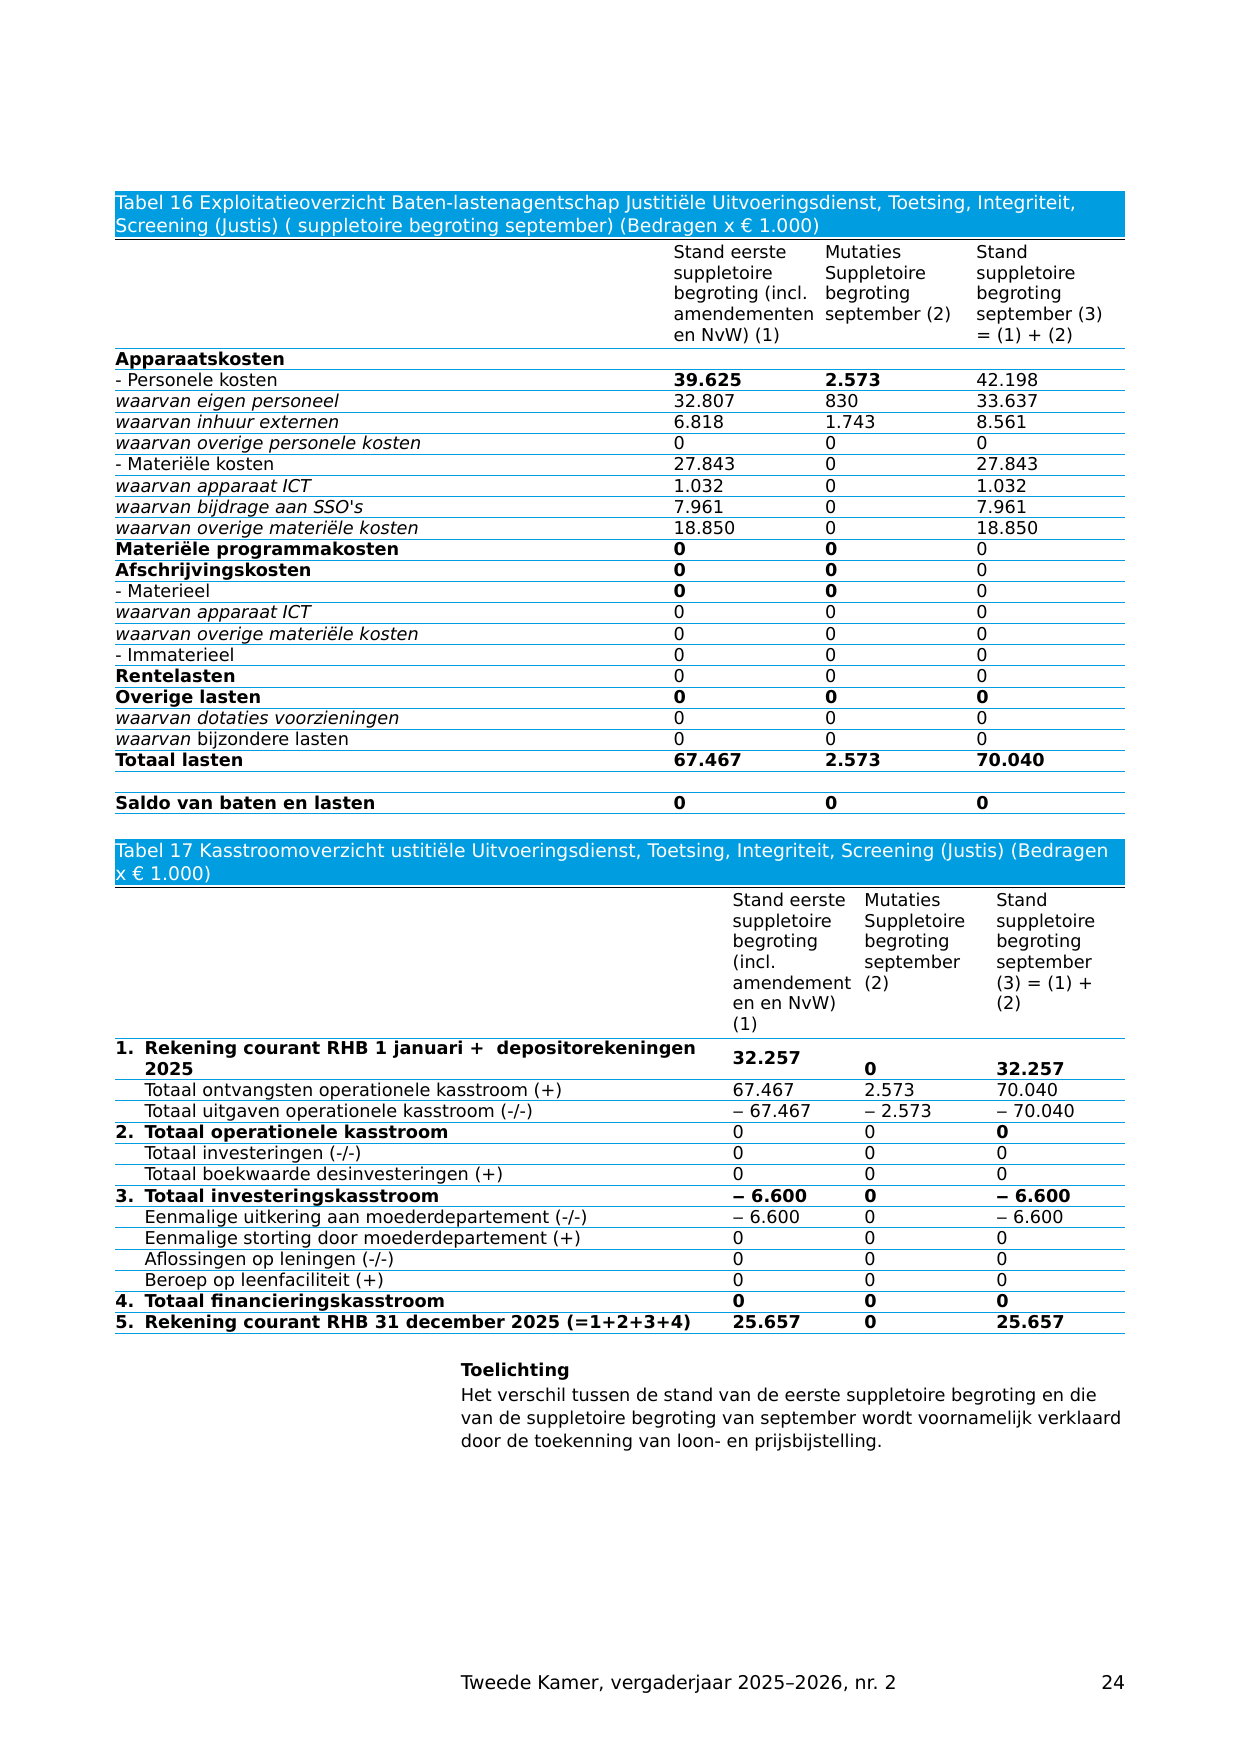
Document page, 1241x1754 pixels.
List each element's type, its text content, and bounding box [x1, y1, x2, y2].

table_cell Mutaties Suppletoire begroting september (2) [861, 888, 993, 1037]
table_cell 0 [670, 793, 822, 813]
table_cell 25.657 [730, 1313, 861, 1333]
table_cell [115, 1207, 141, 1227]
table_cell 67.467 [670, 751, 822, 771]
table_cell Totaal boekwaarde desinvesteringen (+) [141, 1165, 729, 1185]
table_cell 8.561 [973, 413, 1125, 433]
table_cell 7.961 [973, 497, 1125, 517]
table_cell waarvan overige materiële kosten [115, 518, 670, 538]
table_cell 0 [973, 561, 1125, 581]
table_cell - Personele kosten [115, 370, 670, 390]
table_cell 33.637 [973, 391, 1125, 412]
table_cell 1. [115, 1039, 141, 1079]
table_cell [141, 888, 729, 1037]
table_cell 32.257 [993, 1039, 1125, 1079]
table_cell 0 [993, 1144, 1125, 1164]
table_cell 67.467 [730, 1080, 861, 1100]
table_cell 0 [973, 666, 1125, 686]
table_cell 0 [822, 709, 973, 729]
table_cell Stand eerste suppletoire begroting (incl. amendementen en NvW) (1) [730, 888, 861, 1037]
table_cell 0 [861, 1271, 993, 1291]
table_cell 0 [822, 561, 973, 581]
table_cell 0 [993, 1271, 1125, 1291]
table_cell 39.625 [670, 370, 822, 390]
table_cell 0 [670, 730, 822, 750]
table_cell 32.257 [730, 1039, 861, 1079]
table_cell Totaal financieringskasstroom [141, 1292, 729, 1312]
table_cell 0 [973, 688, 1125, 708]
table_cell 0 [973, 793, 1125, 813]
table_cell [115, 1165, 141, 1185]
table_cell Apparaatskosten [115, 349, 670, 369]
table_cell Rekening courant RHB 31 december 2025 (=1+2+3+4) [141, 1313, 729, 1333]
table_cell 0 [822, 518, 973, 538]
table_cell [115, 240, 670, 348]
table_cell 0 [822, 582, 973, 602]
table_cell 70.040 [973, 751, 1125, 771]
table_cell 5. [115, 1313, 141, 1333]
table_cell Stand eerste suppletoire begroting (incl. amendementen en NvW) (1) [670, 240, 822, 348]
table_cell Totaal operationele kasstroom [141, 1123, 729, 1143]
table_cell waarvan eigen personeel [115, 391, 670, 412]
table_cell Eenmalige storting door moederdepartement (+) [141, 1228, 729, 1248]
table_cell 0 [822, 540, 973, 559]
table_cell 0 [670, 666, 822, 686]
table_cell Rentelasten [115, 666, 670, 686]
table_cell 0 [822, 624, 973, 644]
table_cell waarvan overige materiële kosten [115, 624, 670, 644]
table_cell Stand suppletoire begroting september (3) = (1) + (2) [973, 240, 1125, 348]
table_cell 0 [973, 645, 1125, 665]
table_cell waarvan apparaat ICT [115, 476, 670, 496]
text Het verschil tussen de stand van de eerste suppletoire begroting en die van de suppletoire begroting van september wordt voornamelijk verklaard door de toekenning van loon- en prijsbijstelling. [461, 1383, 1125, 1452]
table_cell 0 [730, 1144, 861, 1164]
table_cell waarvan dotaties voorzieningen [115, 709, 670, 729]
table_cell 0 [993, 1250, 1125, 1269]
table_cell ‒ 6.600 [993, 1207, 1125, 1227]
table_cell 0 [670, 561, 822, 581]
table_cell 0 [861, 1123, 993, 1143]
table_cell 0 [973, 540, 1125, 559]
table_cell 0 [730, 1228, 861, 1248]
table_cell 27.843 [973, 455, 1125, 475]
table_cell ‒ 2.573 [861, 1101, 993, 1122]
table_cell 0 [861, 1186, 993, 1206]
table_cell ‒ 67.467 [730, 1101, 861, 1122]
table_cell Totaal lasten [115, 751, 670, 771]
table_cell 830 [822, 391, 973, 412]
table_cell 0 [993, 1165, 1125, 1185]
table_cell waarvan bijzondere lasten [115, 730, 670, 750]
table_cell [115, 1228, 141, 1248]
table_cell Totaal ontvangsten operationele kasstroom (+) [141, 1080, 729, 1100]
table_cell [115, 888, 141, 1037]
table_cell Stand suppletoire begroting september (3) = (1) + (2) [993, 888, 1125, 1037]
table_cell 0 [670, 645, 822, 665]
table_cell Totaal investeringen (-/-) [141, 1144, 729, 1164]
table_cell 0 [861, 1228, 993, 1248]
table_cell [115, 1101, 141, 1122]
table_cell - Materieel [115, 582, 670, 602]
table_cell 0 [993, 1292, 1125, 1312]
table_cell 0 [670, 603, 822, 623]
table_cell 0 [993, 1123, 1125, 1143]
table_cell ‒ 70.040 [993, 1101, 1125, 1122]
table_cell 0 [993, 1228, 1125, 1248]
table_cell 32.807 [670, 391, 822, 412]
table_cell Materiële programmakosten [115, 540, 670, 559]
table_cell - Immaterieel [115, 645, 670, 665]
table_cell 0 [670, 434, 822, 454]
table_cell Totaal investeringskasstroom [141, 1186, 729, 1206]
table_cell [822, 772, 973, 792]
table_cell ‒ 6.600 [730, 1207, 861, 1227]
table_cell Totaal uitgaven operationele kasstroom (-/-) [141, 1101, 729, 1122]
table_cell [115, 1271, 141, 1291]
table_cell 0 [822, 497, 973, 517]
table_cell 18.850 [973, 518, 1125, 538]
table_cell - Materiële kosten [115, 455, 670, 475]
table_cell 0 [973, 434, 1125, 454]
table_cell 0 [822, 730, 973, 750]
table_cell 0 [822, 666, 973, 686]
text Toelichting [461, 1358, 1125, 1381]
table_cell 0 [730, 1165, 861, 1185]
table_cell 0 [973, 624, 1125, 644]
table_cell 0 [861, 1144, 993, 1164]
table_cell 0 [861, 1250, 993, 1269]
table_cell 1.743 [822, 413, 973, 433]
table_cell [822, 349, 973, 369]
table_cell 0 [861, 1165, 993, 1185]
table_cell Eenmalige uitkering aan moederdepartement (-/-) [141, 1207, 729, 1227]
table_cell 7.961 [670, 497, 822, 517]
table_cell 0 [822, 603, 973, 623]
table_cell waarvan bijdrage aan SSO's [115, 497, 670, 517]
table_cell 2.573 [822, 751, 973, 771]
table_cell 0 [973, 709, 1125, 729]
table_cell [115, 1080, 141, 1100]
table_cell [973, 349, 1125, 369]
table_cell 0 [822, 793, 973, 813]
table_cell 0 [730, 1292, 861, 1312]
table_cell 3. [115, 1186, 141, 1206]
table_cell 0 [670, 688, 822, 708]
table_cell [115, 1144, 141, 1164]
table_cell 0 [670, 540, 822, 559]
table_cell 0 [670, 624, 822, 644]
table_cell 0 [822, 688, 973, 708]
table_cell 70.040 [993, 1080, 1125, 1100]
table_cell Overige lasten [115, 688, 670, 708]
table_cell 0 [861, 1207, 993, 1227]
table_cell 25.657 [993, 1313, 1125, 1333]
table_cell 0 [822, 476, 973, 496]
table_cell [670, 772, 822, 792]
table_cell 0 [973, 582, 1125, 602]
table_cell 42.198 [973, 370, 1125, 390]
table_cell ‒ 6.600 [993, 1186, 1125, 1206]
table_cell Beroep op leenfaciliteit (+) [141, 1271, 729, 1291]
table_cell 27.843 [670, 455, 822, 475]
table_cell ‒ 6.600 [730, 1186, 861, 1206]
table_cell 0 [822, 455, 973, 475]
table_cell 1.032 [973, 476, 1125, 496]
table_cell [973, 772, 1125, 792]
table_cell Aflossingen op leningen (-/-) [141, 1250, 729, 1269]
table_cell waarvan apparaat ICT [115, 603, 670, 623]
table_cell 0 [670, 582, 822, 602]
table_cell 1.032 [670, 476, 822, 496]
table_cell 0 [730, 1271, 861, 1291]
table_cell 0 [822, 434, 973, 454]
table_cell Saldo van baten en lasten [115, 793, 670, 813]
table_cell [670, 349, 822, 369]
table_cell [115, 1250, 141, 1269]
table_cell waarvan overige personele kosten [115, 434, 670, 454]
table_cell 2.573 [822, 370, 973, 390]
table_cell 2. [115, 1123, 141, 1143]
table_cell 4. [115, 1292, 141, 1312]
table_cell 2.573 [861, 1080, 993, 1100]
table_cell Mutaties Suppletoire begroting september (2) [822, 240, 973, 348]
table_cell Afschrijvingskosten [115, 561, 670, 581]
table_cell 0 [861, 1313, 993, 1333]
table_cell 0 [822, 645, 973, 665]
table_cell [115, 772, 670, 792]
table_cell 0 [730, 1250, 861, 1269]
table_cell 0 [861, 1039, 993, 1079]
table_cell 0 [973, 730, 1125, 750]
table_cell 18.850 [670, 518, 822, 538]
table_cell 0 [670, 709, 822, 729]
table_cell 6.818 [670, 413, 822, 433]
table_cell waarvan inhuur externen [115, 413, 670, 433]
table_cell 0 [861, 1292, 993, 1312]
table_cell Rekening courant RHB 1 januari + depositorekeningen 2025 [141, 1039, 729, 1079]
table_cell 0 [973, 603, 1125, 623]
table_cell 0 [730, 1123, 861, 1143]
